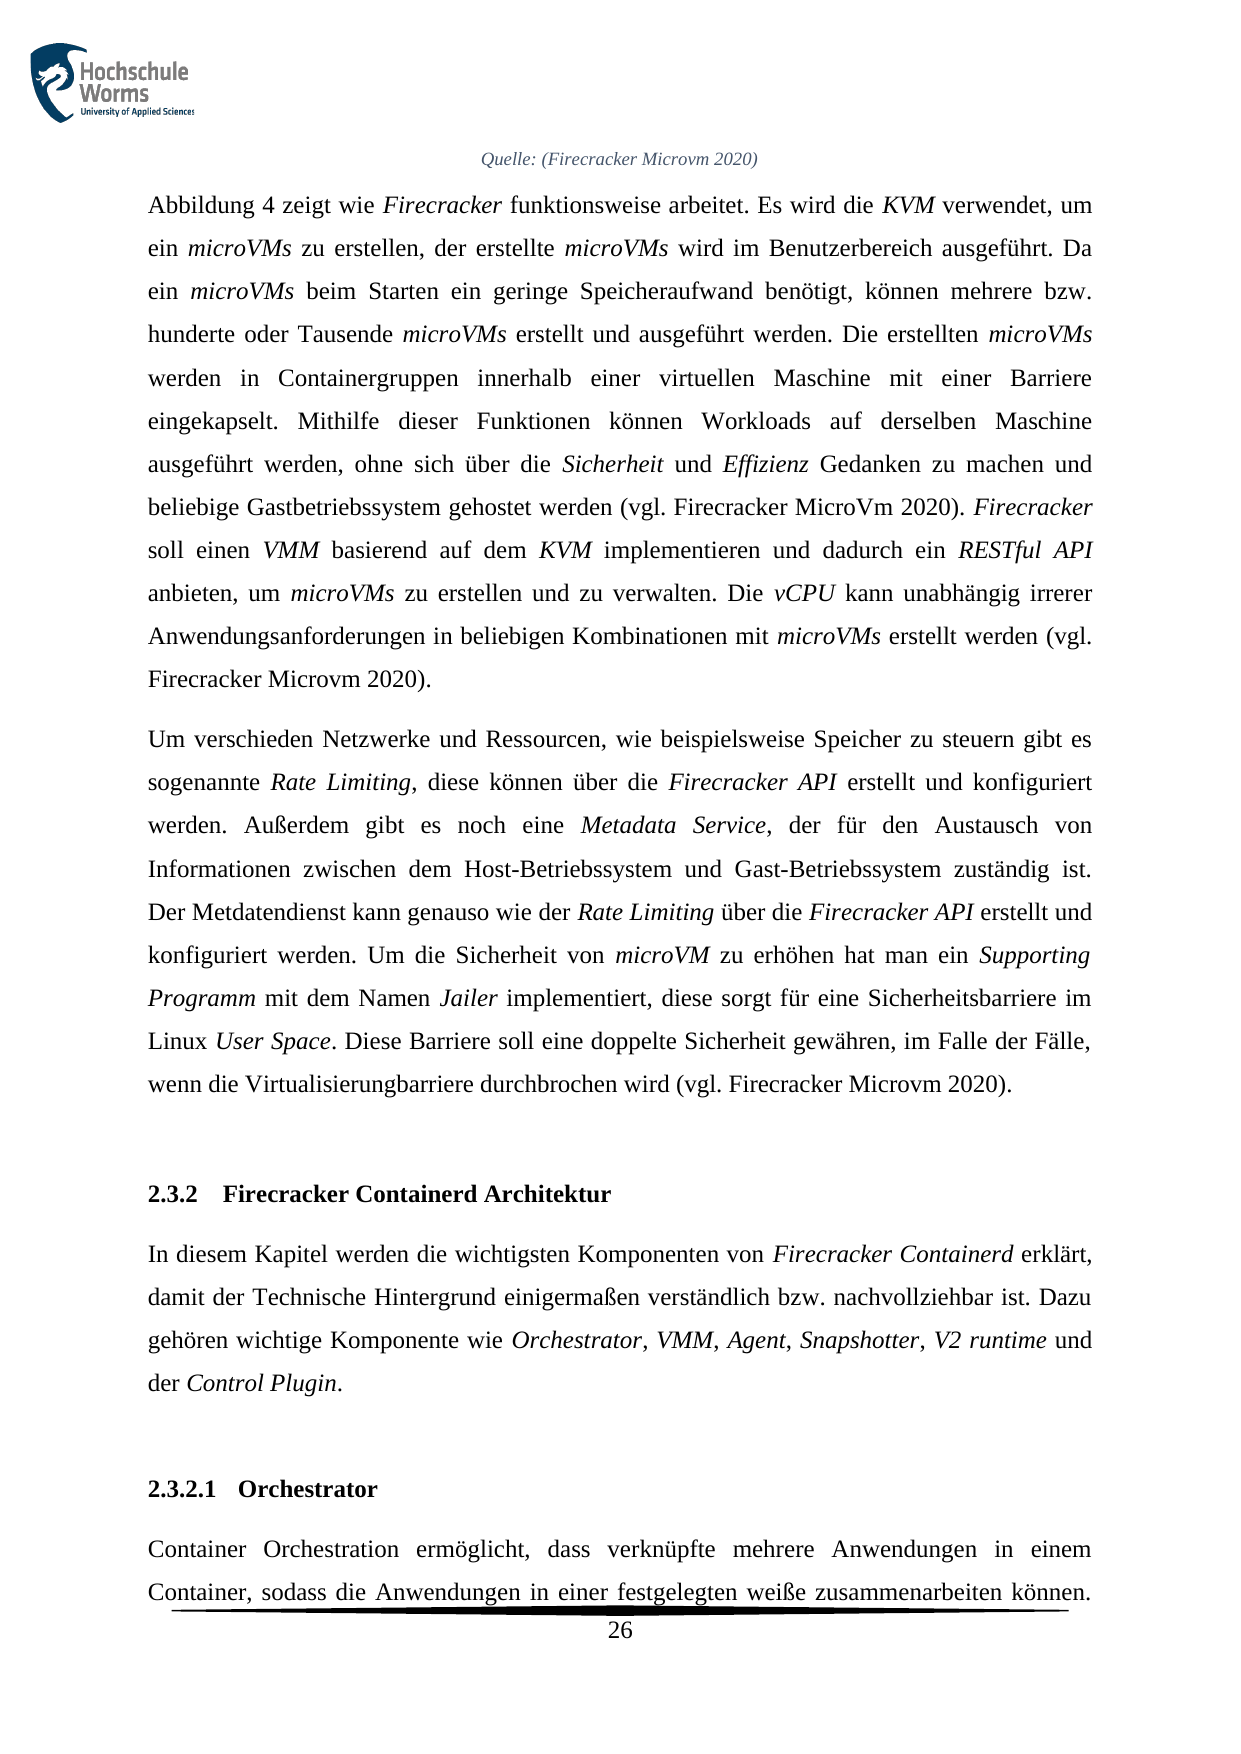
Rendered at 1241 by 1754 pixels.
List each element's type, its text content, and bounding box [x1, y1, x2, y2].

text Abbildung 4 zeigt wie Firecracker funktionsweise arbeitet. Es wird die KVM verwendet, um ein microVMs zu erstellen, der erstellte microVMs wird im Benutzerbereich ausgeführt. Da ein microVMs beim Starten ein geringe Speicheraufwand benötigt, können mehrere bzw. hunderte oder Tausende microVMs erstellt und ausgeführt werden. Die erstellten microVMs werden in Containergruppen innerhalb einer virtuellen Maschine mit einer Barriere eingekapselt. Mithilfe dieser Funktionen können Workloads auf derselben Maschine ausgeführt werden, ohne sich über die Sicherheit und Effizienz Gedanken zu machen und beliebige Gastbetriebssystem gehostet werden (vgl. Firecracker MicroVm 2020). Firecracker soll einen VMM basierend auf dem KVM implementieren und dadurch ein RESTful API anbieten, um microVMs zu erstellen und zu verwalten. Die vCPU kann unabhängig irrerer Anwendungsanforderungen in beliebigen Kombinationen mit microVMs erstellt werden (vgl. Firecracker Microvm 2020). [148, 190, 1092, 693]
text Container Orchestration ermöglicht, dass verknüpfte mehrere Anwendungen in einem Container, sodass die Anwendungen in einer festgelegten weiße zusammenarbeiten können. [148, 1534, 1092, 1606]
subtitle Firecracker Containerd Architektur [148, 1179, 1092, 1208]
subtitle Orchestrator [148, 1474, 1092, 1503]
text Quelle: (Firecracker Microvm 2020) [148, 148, 1092, 169]
text In diesem Kapitel werden die wichtigsten Komponenten von Firecracker Containerd erklärt, damit der Technische Hintergrund einigermaßen verständlich bzw. nachvollziehbar ist. Dazu gehören wichtige Komponente wie Orchestrator, VMM, Agent, Snapshotter, V2 runtime und der Control Plugin. [148, 1239, 1092, 1397]
text Um verschieden Netzwerke und Ressourcen, wie beispielsweise Speicher zu steuern gibt es sogenannte Rate Limiting, diese können über die Firecracker API erstellt und konfiguriert werden. Außerdem gibt es noch eine Metadata Service, der für den Austausch von Informationen zwischen dem Host-Betriebssystem und Gast-Betriebssystem zuständig ist. Der Metdatendienst kann genauso wie der Rate Limiting über die Firecracker API erstellt und konfiguriert werden. Um die Sicherheit von microVM zu erhöhen hat man ein Supporting Programm mit dem Namen Jailer implementiert, diese sorgt für eine Sicherheitsbarriere im Linux User Space. Diese Barriere soll eine doppelte Sicherheit gewähren, im Falle der Fälle, wenn die Virtualisierungbarriere durchbrochen wird (vgl. Firecracker Microvm 2020). [148, 724, 1092, 1098]
